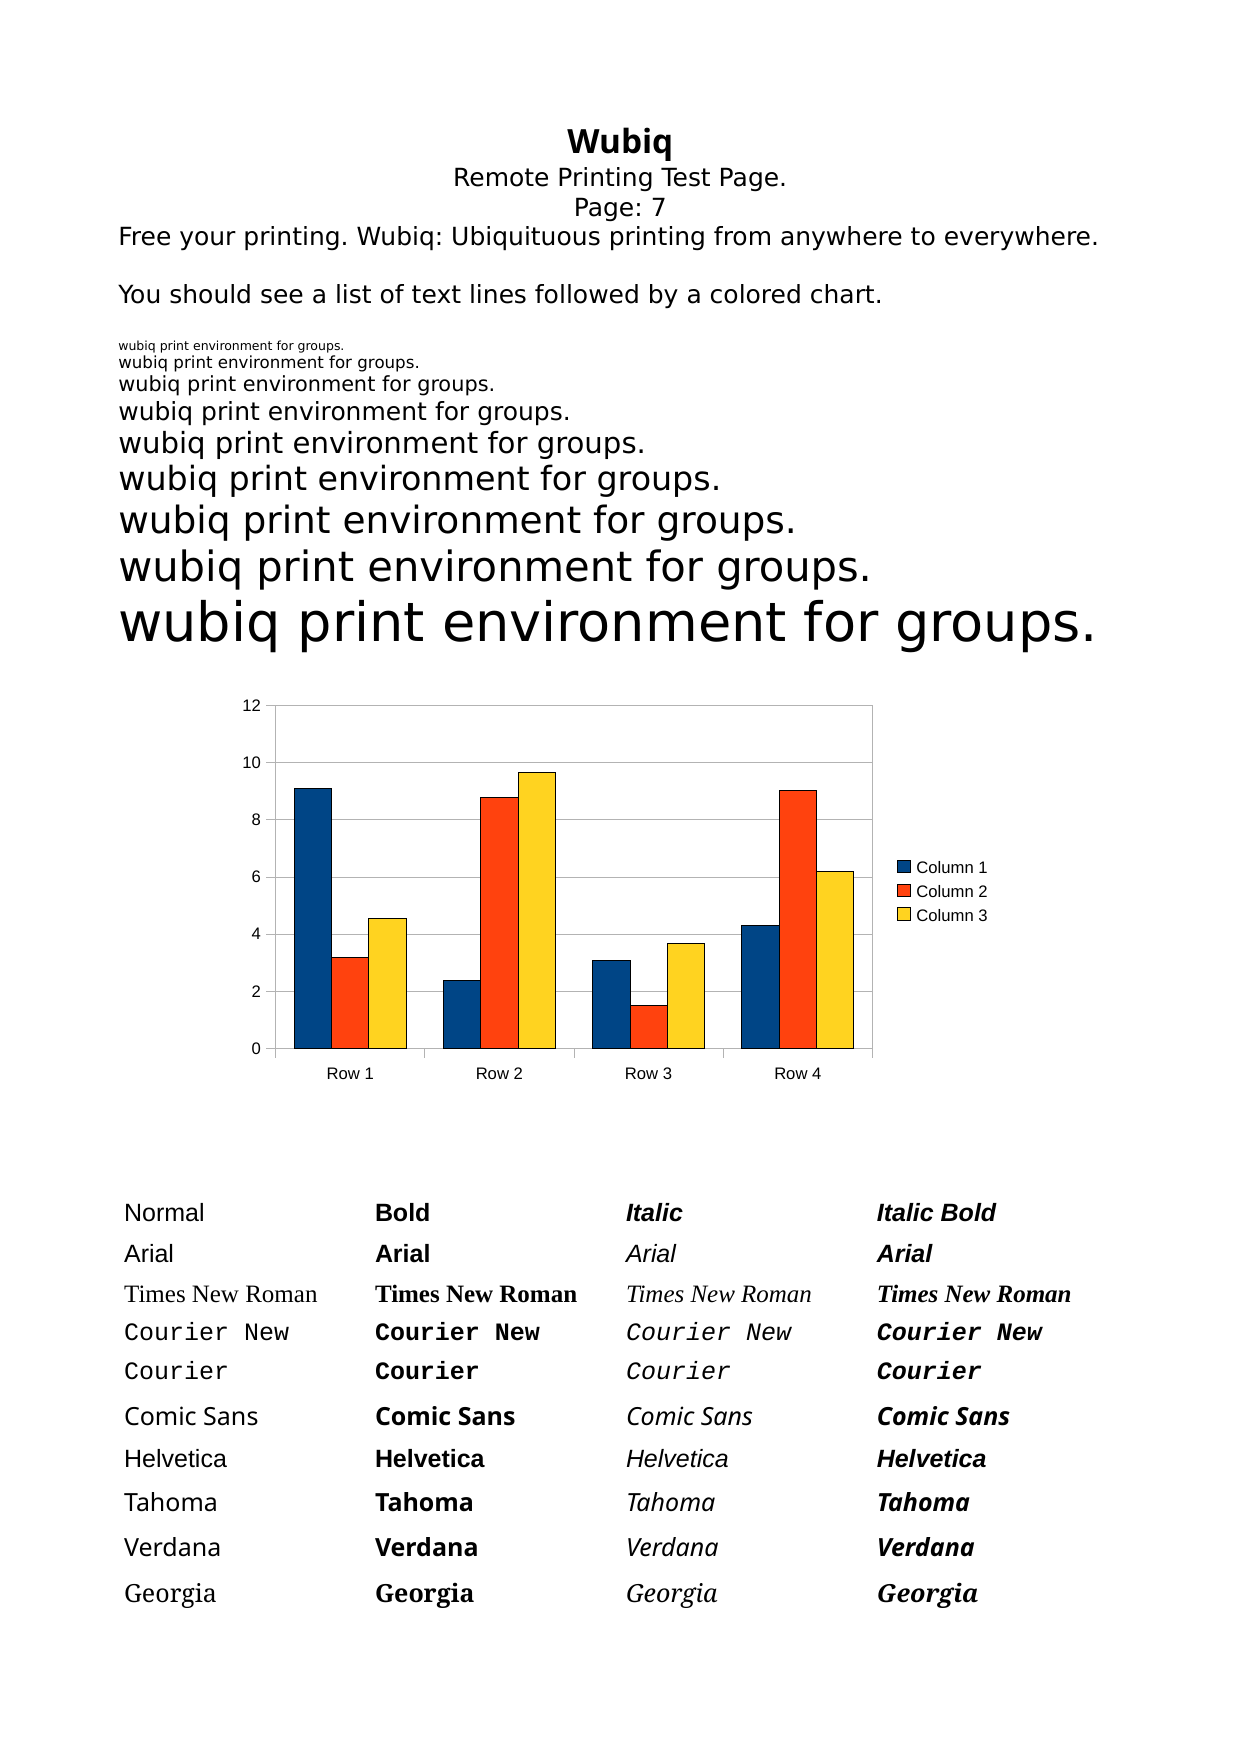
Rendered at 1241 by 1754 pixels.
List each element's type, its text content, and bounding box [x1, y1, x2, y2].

table_cell Courier [620, 1353, 871, 1393]
table_cell Georgia [620, 1570, 871, 1615]
text Free your printing. Wubiq: Ubiquituous printing from anywhere to everywhere. [118, 222, 1122, 251]
text wubiq print environment for groups. [118, 397, 1122, 426]
table_cell Verdana [369, 1524, 620, 1570]
table_header Italic Bold [871, 1193, 1122, 1233]
text wubiq print environment for groups. [118, 591, 1122, 654]
text You should see a list of text lines followed by a colored chart. [118, 280, 1122, 309]
table_cell Courier New [369, 1313, 620, 1353]
table_cell Courier New [620, 1313, 871, 1353]
table_cell Helvetica [118, 1439, 369, 1479]
text wubiq print environment for groups. [118, 338, 1122, 353]
table_header Normal [118, 1193, 369, 1233]
table_cell Courier [118, 1353, 369, 1393]
table_cell Comic Sans [118, 1393, 369, 1438]
table_cell Georgia [118, 1570, 369, 1615]
table_cell Georgia [369, 1570, 620, 1615]
table_cell Courier [871, 1353, 1122, 1393]
text wubiq print environment for groups. [118, 372, 1122, 397]
table_cell Times New Roman [118, 1273, 369, 1313]
table_cell Verdana [118, 1524, 369, 1570]
table_cell Georgia [871, 1570, 1122, 1615]
table_header Bold [369, 1193, 620, 1233]
table_cell Comic Sans [871, 1393, 1122, 1438]
table_cell Helvetica [369, 1439, 620, 1479]
table_cell Tahoma [369, 1479, 620, 1524]
table_cell Tahoma [871, 1479, 1122, 1524]
text wubiq print environment for groups. [118, 426, 1122, 460]
table_cell Arial [620, 1233, 871, 1273]
table_header Italic [620, 1193, 871, 1233]
table_cell Times New Roman [620, 1273, 871, 1313]
table_cell Courier New [118, 1313, 369, 1353]
text wubiq print environment for groups. [118, 460, 1122, 499]
text wubiq print environment for groups. [118, 542, 1122, 591]
table_cell Helvetica [871, 1439, 1122, 1479]
subtitle Wubiq [118, 118, 1122, 163]
table_cell Arial [871, 1233, 1122, 1273]
table_cell Verdana [871, 1524, 1122, 1570]
table_cell Courier [369, 1353, 620, 1393]
text wubiq print environment for groups. [118, 353, 1122, 372]
table_cell Courier New [871, 1313, 1122, 1353]
text Page: 4 [118, 193, 1122, 222]
table_cell Tahoma [620, 1479, 871, 1524]
table_cell Times New Roman [369, 1273, 620, 1313]
table_cell Verdana [620, 1524, 871, 1570]
text Remote Printing Test Page. [118, 163, 1122, 193]
table_cell Helvetica [620, 1439, 871, 1479]
table_cell Times New Roman [871, 1273, 1122, 1313]
table_cell Arial [118, 1233, 369, 1273]
table_cell Comic Sans [369, 1393, 620, 1438]
table_cell Comic Sans [620, 1393, 871, 1438]
table_cell Tahoma [118, 1479, 369, 1524]
text wubiq print environment for groups. [118, 499, 1122, 542]
table_cell Arial [369, 1233, 620, 1273]
